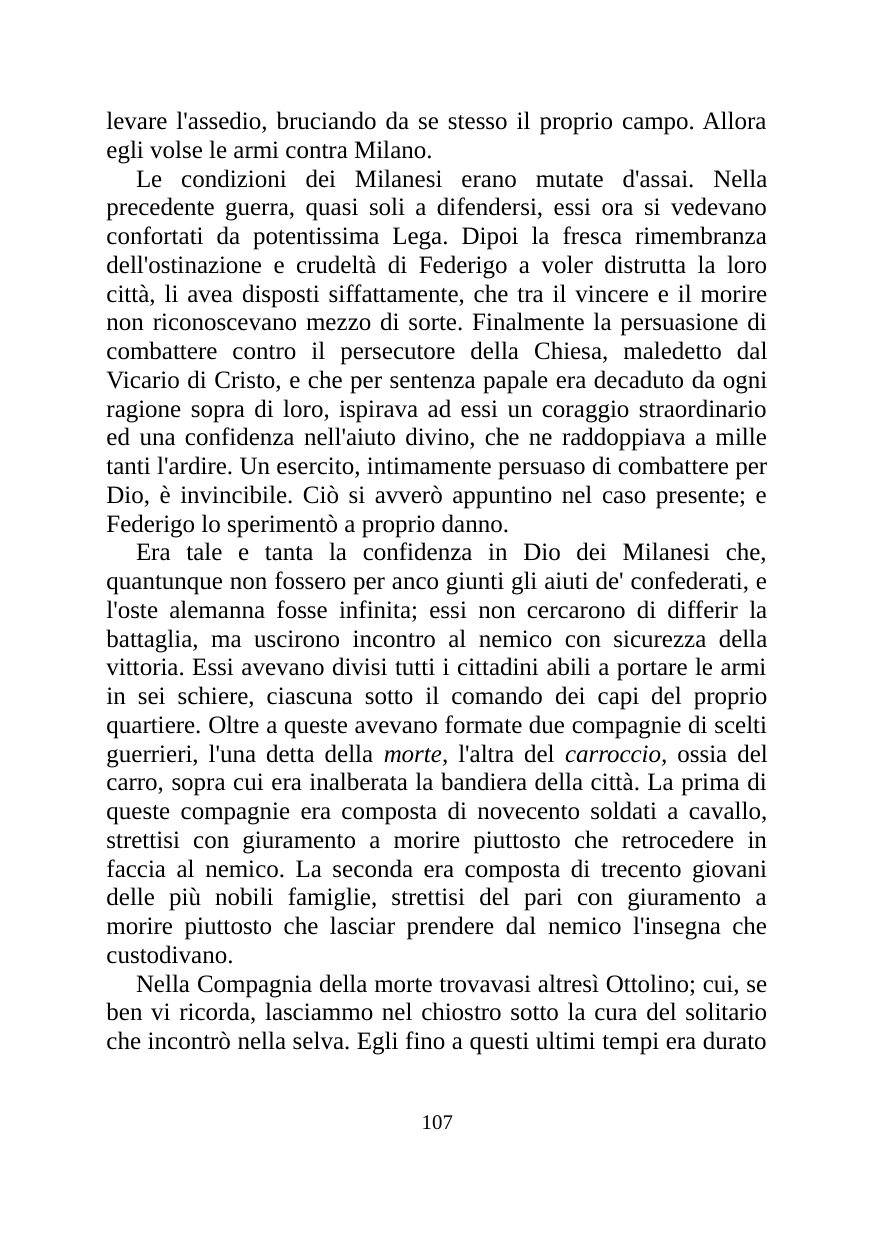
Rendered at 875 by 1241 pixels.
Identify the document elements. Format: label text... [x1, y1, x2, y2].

text Era tale e tanta la confidenza in Dio dei Milanesi che, quantunque non fossero per anco giunti gli aiuti de' confederati, e l'oste alemanna fosse infinita; essi non cercarono di differir la battaglia, ma uscirono incontro al nemico con sicurezza della vittoria. Essi avevano divisi tutti i cittadini abili a portare le armi in sei schiere, ciascuna sotto il comando dei capi del proprio quartiere. Oltre a queste avevano formate due compagnie di scelti guerrieri, l'una detta della morte, l'altra del carroccio, ossia del carro, sopra cui era inalberata la bandiera della città. La prima di queste compagnie era composta di novecento soldati a cavallo, strettisi con giuramento a morire piuttosto che retrocedere in faccia al nemico. La seconda era composta di trecento giovani delle più nobili famiglie, strettisi del pari con giuramento a morire piuttosto che lasciar prendere dal nemico l'insegna che custodivano. [106, 537, 768, 969]
text levare l'assedio, bruciando da se stesso il proprio campo. Allora egli volse le armi contra Milano. [106, 106, 768, 164]
text Nella Compagnia della morte trovavasi altresì Ottolino; cui, se ben vi ricorda, lasciammo nel chiostro sotto la cura del solitario che incontrò nella selva. Egli fino a questi ultimi tempi era durato [106, 969, 768, 1055]
text Le condizioni dei Milanesi erano mutate d'assai. Nella precedente guerra, quasi soli a difendersi, essi ora si vedevano confortati da potentissima Lega. Dipoi la fresca rimembranza dell'ostinazione e crudeltà di Federigo a voler distrutta la loro città, li avea disposti siffattamente, che tra il vincere e il morire non riconoscevano mezzo di sorte. Finalmente la persuasione di combattere contro il persecutore della Chiesa, maledetto dal Vicario di Cristo, e che per sentenza papale era decaduto da ogni ragione sopra di loro, ispirava ad essi un coraggio straordinario ed una confidenza nell'aiuto divino, che ne raddoppiava a mille tanti l'ardire. Un esercito, intimamente persuaso di combattere per Dio, è invincibile. Ciò si avverò appuntino nel caso presente; e Federigo lo sperimentò a proprio danno. [106, 164, 768, 537]
